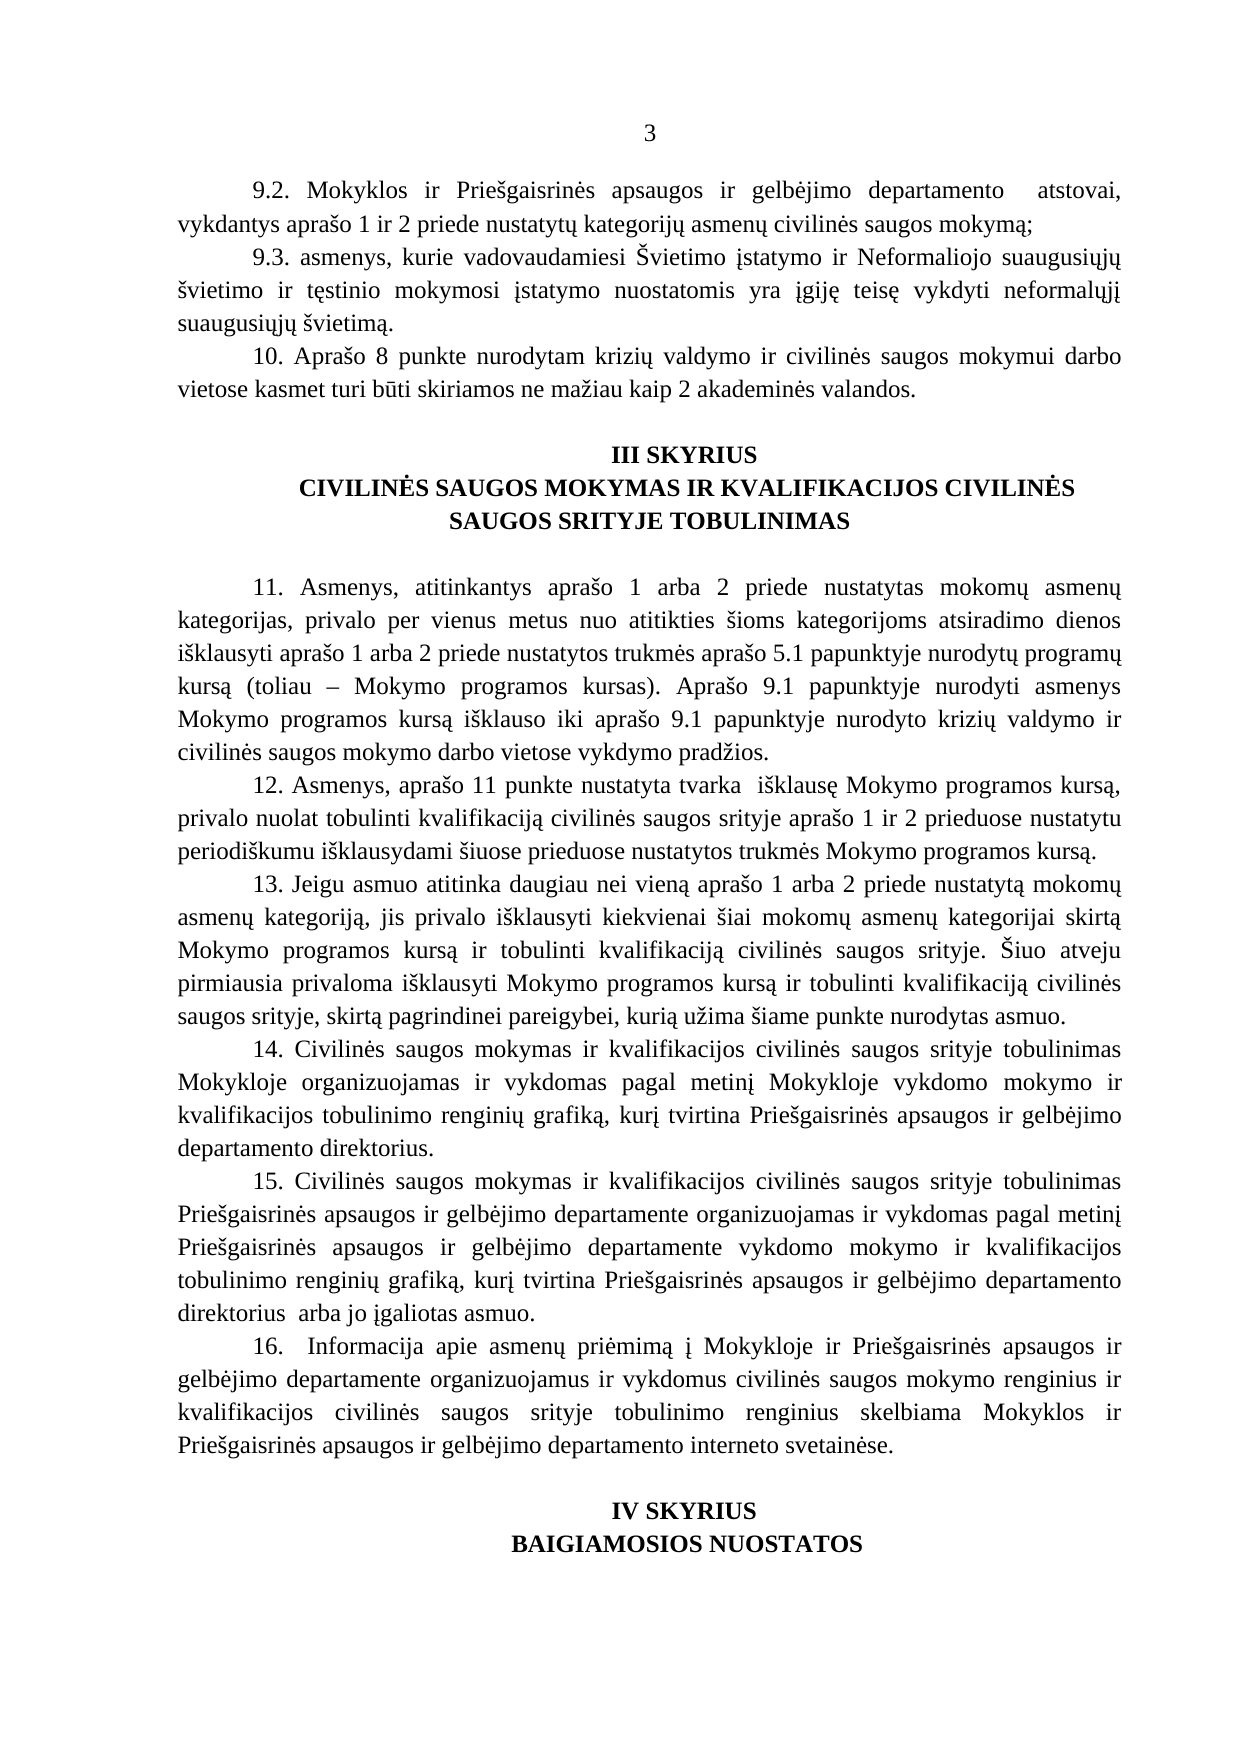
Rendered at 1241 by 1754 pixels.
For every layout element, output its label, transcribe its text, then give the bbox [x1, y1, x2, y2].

subtitle CIVILINĖS SAUGOS MOKYMAS IR KVALIFIKACIJOS CIVILINĖS SAUGOS SRITYJE TOBULINIMAS [177, 473, 1122, 534]
text 11. Asmenys, atitinkantys aprašo 1 arba 2 priede nustatytas mokomų asmenų kategorijas, privalo per vienus metus nuo atitikties šioms kategorijoms atsiradimo dienos išklausyti aprašo 1 arba 2 priede nustatytos trukmės aprašo 5.1 papunktyje nurodytų programų kursą (toliau – Mokymo programos kursas). Aprašo 9.1 papunktyje nurodyti asmenys Mokymo programos kursą išklauso iki aprašo 9.1 papunktyje nurodyto krizių valdymo ir civilinės saugos mokymo darbo vietose vykdymo pradžios. [177, 572, 1122, 766]
text 14. Civilinės saugos mokymas ir kvalifikacijos civilinės saugos srityje tobulinimas Mokykloje organizuojamas ir vykdomas pagal metinį Mokykloje vykdomo mokymo ir kvalifikacijos tobulinimo renginių grafiką, kurį tvirtina Priešgaisrinės apsaugos ir gelbėjimo departamento direktorius. [177, 1034, 1122, 1162]
text 9.3. asmenys, kurie vadovaudamiesi Švietimo įstatymo ir Neformaliojo suaugusiųjų švietimo ir tęstinio mokymosi įstatymo nuostatomis yra įgiję teisę vykdyti neformalųjį suaugusiųjų švietimą. [177, 242, 1122, 336]
text 9.2. Mokyklos ir Priešgaisrinės apsaugos ir gelbėjimo departamento atstovai, vykdantys aprašo 1 ir 2 priede nustatytų kategorijų asmenų civilinės saugos mokymą; [177, 176, 1122, 237]
subtitle III SKYRIUS [177, 440, 1122, 468]
text 12. Asmenys, aprašo 11 punkte nustatyta tvarka išklausę Mokymo programos kursą, privalo nuolat tobulinti kvalifikaciją civilinės saugos srityje aprašo 1 ir 2 prieduose nustatytu periodiškumu išklausydami šiuose prieduose nustatytos trukmės Mokymo programos kursą. [177, 770, 1122, 865]
subtitle BAIGIAMOSIOS NUOSTATOS [177, 1529, 1122, 1558]
text 13. Jeigu asmuo atitinka daugiau nei vieną aprašo 1 arba 2 priede nustatytą mokomų asmenų kategoriją, jis privalo išklausyti kiekvienai šiai mokomų asmenų kategorijai skirtą Mokymo programos kursą ir tobulinti kvalifikaciją civilinės saugos srityje. Šiuo atveju pirmiausia privaloma išklausyti Mokymo programos kursą ir tobulinti kvalifikaciją civilinės saugos srityje, skirtą pagrindinei pareigybei, kurią užima šiame punkte nurodytas asmuo. [177, 869, 1122, 1030]
text 16. Informacija apie asmenų priėmimą į Mokykloje ir Priešgaisrinės apsaugos ir gelbėjimo departamente organizuojamus ir vykdomus civilinės saugos mokymo renginius ir kvalifikacijos civilinės saugos srityje tobulinimo renginius skelbiama Mokyklos ir Priešgaisrinės apsaugos ir gelbėjimo departamento interneto svetainėse. [177, 1331, 1122, 1459]
text 15. Civilinės saugos mokymas ir kvalifikacijos civilinės saugos srityje tobulinimas Priešgaisrinės apsaugos ir gelbėjimo departamente organizuojamas ir vykdomas pagal metinį Priešgaisrinės apsaugos ir gelbėjimo departamente vykdomo mokymo ir kvalifikacijos tobulinimo renginių grafiką, kurį tvirtina Priešgaisrinės apsaugos ir gelbėjimo departamento direktorius arba jo įgaliotas asmuo. [177, 1166, 1122, 1327]
text 10. Aprašo 8 punkte nurodytam krizių valdymo ir civilinės saugos mokymui darbo vietose kasmet turi būti skiriamos ne mažiau kaip 2 akademinės valandos. [177, 341, 1122, 402]
subtitle IV SKYRIUS [177, 1496, 1122, 1525]
